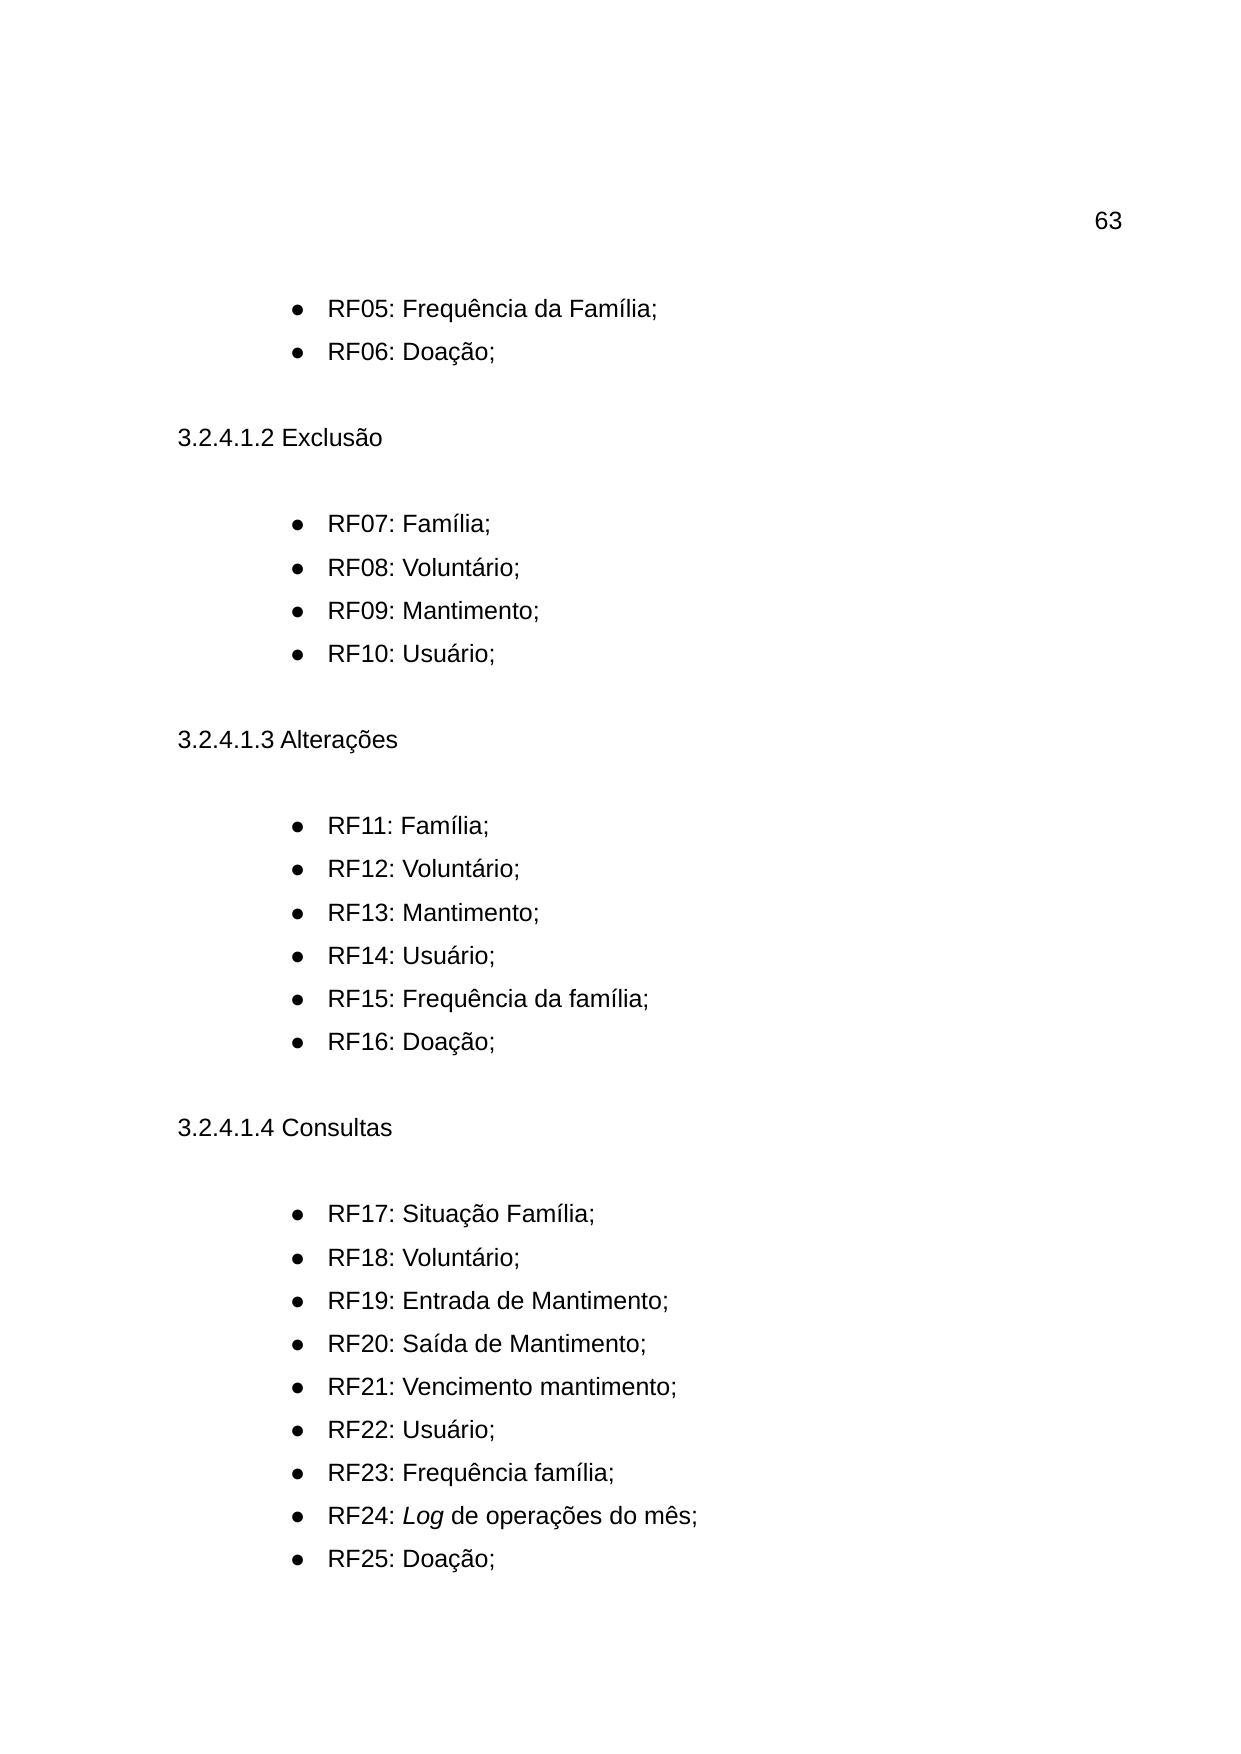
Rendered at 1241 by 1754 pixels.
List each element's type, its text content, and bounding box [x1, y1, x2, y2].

list RF08: Voluntário; [290, 552, 1122, 581]
list RF23: Frequência família; [290, 1458, 1122, 1487]
list RF14: Usuário; [290, 941, 1122, 969]
list RF13: Mantimento; [290, 897, 1122, 926]
list RF19: Entrada de Mantimento; [290, 1286, 1122, 1314]
list RF06: Doação; [290, 337, 1122, 366]
text 3.2.4.1.2 Exclusão [177, 423, 1122, 452]
list RF11: Família; [290, 811, 1122, 840]
text 3.2.4.1.3 Alterações [177, 725, 1122, 754]
list RF16: Doação; [290, 1027, 1122, 1056]
list RF25: Doação; [290, 1544, 1122, 1573]
list RF18: Voluntário; [290, 1242, 1122, 1271]
list RF22: Usuário; [290, 1415, 1122, 1444]
list RF15: Frequência da família; [290, 984, 1122, 1012]
list RF21: Vencimento mantimento; [290, 1372, 1122, 1401]
list RF05: Frequência da Família; [290, 294, 1122, 322]
list RF10: Usuário; [290, 639, 1122, 667]
list RF07: Família; [290, 509, 1122, 538]
list RF20: Saída de Mantimento; [290, 1329, 1122, 1357]
list RF24: Log de operações do mês; [290, 1501, 1122, 1530]
list RF09: Mantimento; [290, 596, 1122, 624]
text 3.2.4.1.4 Consultas [177, 1113, 1122, 1142]
list RF12: Voluntário; [290, 854, 1122, 883]
list RF17: Situação Família; [290, 1199, 1122, 1228]
